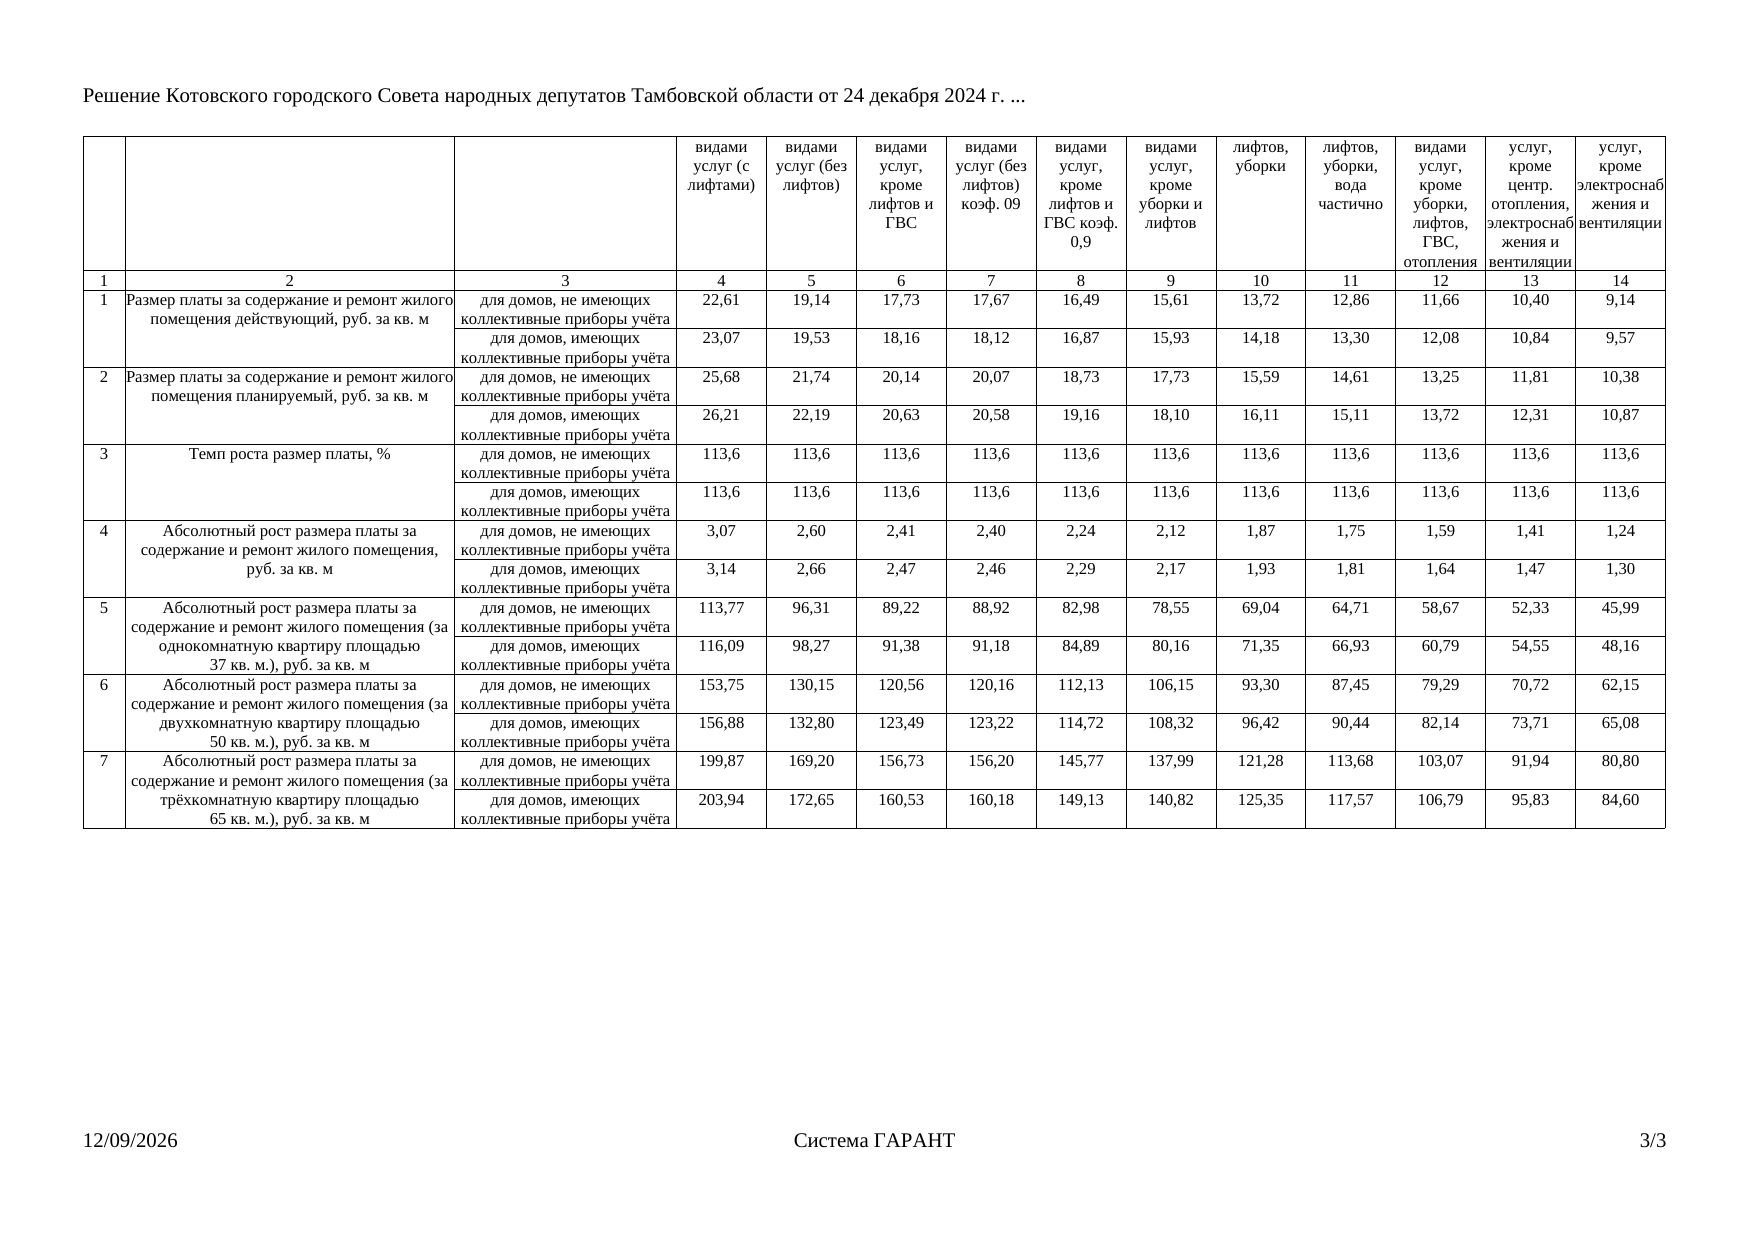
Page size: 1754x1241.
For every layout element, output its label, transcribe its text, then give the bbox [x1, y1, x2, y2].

table_cell 93,30 [1217, 675, 1305, 713]
table_cell 169,20 [767, 752, 856, 789]
table_cell 21,74 [767, 368, 856, 405]
table_cell 1,24 [1576, 521, 1665, 559]
table_cell 20,63 [857, 406, 946, 444]
table_cell 2,24 [1037, 521, 1126, 559]
table_cell 203,94 [677, 790, 766, 828]
table_cell 19,16 [1037, 406, 1126, 444]
table_cell 140,82 [1127, 790, 1216, 828]
table_cell Абсолютный рост размера платы за содержание и ремонт жилого помещения (за двухкомнатную квартиру площадью 50 кв. м.), руб. за кв. м [126, 675, 454, 751]
table_cell 1,87 [1217, 521, 1305, 559]
table_cell 18,10 [1127, 406, 1216, 444]
table_cell 113,6 [1576, 445, 1665, 482]
table_cell для домов, имеющих коллективные приборы учёта [455, 560, 676, 597]
table_cell 13,72 [1217, 291, 1305, 328]
table_cell для домов, имеющих коллективные приборы учёта [455, 483, 676, 520]
table_cell 89,22 [857, 598, 946, 636]
table_cell 9,57 [1576, 329, 1665, 367]
table_cell 2,12 [1127, 521, 1216, 559]
table_cell 113,6 [947, 483, 1036, 520]
table_cell 113,77 [677, 598, 766, 636]
table_cell 26,21 [677, 406, 766, 444]
table_cell 1,64 [1396, 560, 1485, 597]
table_cell 96,42 [1217, 714, 1305, 751]
table_cell 18,73 [1037, 368, 1126, 405]
table_cell 113,6 [1396, 483, 1485, 520]
table_cell 52,33 [1486, 598, 1575, 636]
table_cell 123,49 [857, 714, 946, 751]
table_cell 22,61 [677, 291, 766, 328]
table_cell 15,11 [1306, 406, 1395, 444]
table_cell 95,83 [1486, 790, 1575, 828]
table_cell 153,75 [677, 675, 766, 713]
table_cell для домов, имеющих коллективные приборы учёта [455, 329, 676, 367]
table_cell 112,13 [1037, 675, 1126, 713]
table_cell 123,22 [947, 714, 1036, 751]
table_cell 20,14 [857, 368, 946, 405]
table_cell 91,18 [947, 637, 1036, 674]
table_header лифтов, уборки [1217, 137, 1305, 270]
table_cell 4 [677, 271, 766, 290]
table_cell 20,07 [947, 368, 1036, 405]
table_cell 2,29 [1037, 560, 1126, 597]
table_cell 48,16 [1576, 637, 1665, 674]
table_cell 13 [1486, 271, 1575, 290]
table_cell 69,04 [1217, 598, 1305, 636]
table_cell 17,73 [1127, 368, 1216, 405]
table_cell 5 [767, 271, 856, 290]
table_cell 19,53 [767, 329, 856, 367]
table_cell 16,87 [1037, 329, 1126, 367]
table_cell 14 [1576, 271, 1665, 290]
table_cell 13,25 [1396, 368, 1485, 405]
table_cell 3 [455, 271, 676, 290]
table_cell 18,12 [947, 329, 1036, 367]
table_header [126, 137, 454, 270]
table_cell 12,86 [1306, 291, 1395, 328]
table_cell 1,47 [1486, 560, 1575, 597]
table_cell 156,73 [857, 752, 946, 789]
table_header видами услуг, кроме уборки и лифтов [1127, 137, 1216, 270]
table_cell 82,14 [1396, 714, 1485, 751]
table_cell 160,18 [947, 790, 1036, 828]
table_header видами услуг (без лифтов) коэф. 09 [947, 137, 1036, 270]
table_cell 137,99 [1127, 752, 1216, 789]
table_cell 2,40 [947, 521, 1036, 559]
table_cell 84,60 [1576, 790, 1665, 828]
table_cell 113,6 [857, 483, 946, 520]
table_cell 113,6 [947, 445, 1036, 482]
table_cell 1,30 [1576, 560, 1665, 597]
table_cell Размер платы за содержание и ремонт жилого помещения действующий, руб. за кв. м [126, 291, 454, 367]
table_cell 108,32 [1127, 714, 1216, 751]
table_header лифтов, уборки, вода частично [1306, 137, 1395, 270]
table_cell 10 [1217, 271, 1305, 290]
table_cell 4 [84, 521, 125, 597]
table_cell 10,87 [1576, 406, 1665, 444]
table_cell 71,35 [1217, 637, 1305, 674]
table_cell 113,68 [1306, 752, 1395, 789]
table_cell 8 [1037, 271, 1126, 290]
table_cell 2,17 [1127, 560, 1216, 597]
table_cell 113,6 [1217, 483, 1305, 520]
table_cell 10,38 [1576, 368, 1665, 405]
table_cell 2,41 [857, 521, 946, 559]
table_cell 113,6 [1576, 483, 1665, 520]
table_header видами услуг (без лифтов) [767, 137, 856, 270]
table_cell 64,71 [1306, 598, 1395, 636]
table_cell 172,65 [767, 790, 856, 828]
table_cell 13,30 [1306, 329, 1395, 367]
table_cell 17,73 [857, 291, 946, 328]
table_cell 113,6 [767, 445, 856, 482]
table_cell 16,49 [1037, 291, 1126, 328]
table_cell 22,19 [767, 406, 856, 444]
table_cell 84,89 [1037, 637, 1126, 674]
table_header услуг, кроме электроснабжения и вентиляции [1576, 137, 1665, 270]
table_cell для домов, не имеющих коллективные приборы учёта [455, 368, 676, 405]
table_cell 2 [84, 368, 125, 444]
table_cell для домов, имеющих коллективные приборы учёта [455, 637, 676, 674]
table_header видами услуг, кроме лифтов и ГВС [857, 137, 946, 270]
table_cell 113,6 [1306, 445, 1395, 482]
table_cell 113,6 [1037, 483, 1126, 520]
table_cell 5 [84, 598, 125, 674]
table_cell для домов, не имеющих коллективные приборы учёта [455, 521, 676, 559]
table_cell 113,6 [1486, 445, 1575, 482]
table_cell 125,35 [1217, 790, 1305, 828]
table_cell 82,98 [1037, 598, 1126, 636]
table_cell 1,93 [1217, 560, 1305, 597]
table_cell 78,55 [1127, 598, 1216, 636]
table_cell для домов, имеющих коллективные приборы учёта [455, 714, 676, 751]
table_cell 12,31 [1486, 406, 1575, 444]
table_cell Абсолютный рост размера платы за содержание и ремонт жилого помещения (за трёхкомнатную квартиру площадью 65 кв. м.), руб. за кв. м [126, 752, 454, 828]
table_cell 113,6 [677, 483, 766, 520]
table_cell 18,16 [857, 329, 946, 367]
table_cell 1,81 [1306, 560, 1395, 597]
table_cell 3,14 [677, 560, 766, 597]
table_cell 20,58 [947, 406, 1036, 444]
table_cell 1,59 [1396, 521, 1485, 559]
table_cell 65,08 [1576, 714, 1665, 751]
table_cell 145,77 [1037, 752, 1126, 789]
table_cell для домов, не имеющих коллективные приборы учёта [455, 752, 676, 789]
table_header видами услуг, кроме уборки, лифтов, ГВС, отопления [1396, 137, 1485, 270]
table_cell 132,80 [767, 714, 856, 751]
table_cell 106,79 [1396, 790, 1485, 828]
table_cell Темп роста размер платы, % [126, 445, 454, 520]
table_cell 14,18 [1217, 329, 1305, 367]
table_cell для домов, не имеющих коллективные приборы учёта [455, 675, 676, 713]
table_cell 79,29 [1396, 675, 1485, 713]
table_cell 91,94 [1486, 752, 1575, 789]
table_cell для домов, не имеющих коллективные приборы учёта [455, 291, 676, 328]
table_cell 11 [1306, 271, 1395, 290]
table_cell 130,15 [767, 675, 856, 713]
table_cell 2,60 [767, 521, 856, 559]
table_cell 15,93 [1127, 329, 1216, 367]
table_cell 7 [947, 271, 1036, 290]
table_cell 120,16 [947, 675, 1036, 713]
table_cell для домов, имеющих коллективные приборы учёта [455, 406, 676, 444]
table_cell 113,6 [1037, 445, 1126, 482]
table_cell 10,40 [1486, 291, 1575, 328]
table_cell 113,6 [1127, 445, 1216, 482]
table_cell 113,6 [1396, 445, 1485, 482]
table_header видами услуг (с лифтами) [677, 137, 766, 270]
table_cell 149,13 [1037, 790, 1126, 828]
table_cell 11,81 [1486, 368, 1575, 405]
table_cell Абсолютный рост размера платы за содержание и ремонт жилого помещения, руб. за кв. м [126, 521, 454, 597]
table_cell 1,75 [1306, 521, 1395, 559]
table_cell 80,80 [1576, 752, 1665, 789]
table_cell 60,79 [1396, 637, 1485, 674]
table_cell 3,07 [677, 521, 766, 559]
table_cell 2 [126, 271, 454, 290]
table_cell Размер платы за содержание и ремонт жилого помещения планируемый, руб. за кв. м [126, 368, 454, 444]
table_cell 9,14 [1576, 291, 1665, 328]
table_cell 16,11 [1217, 406, 1305, 444]
table_cell 113,6 [1217, 445, 1305, 482]
table_cell 160,53 [857, 790, 946, 828]
table_cell 54,55 [1486, 637, 1575, 674]
table_cell 156,88 [677, 714, 766, 751]
table_cell 62,15 [1576, 675, 1665, 713]
table_cell 45,99 [1576, 598, 1665, 636]
table_cell 106,15 [1127, 675, 1216, 713]
table_header [455, 137, 676, 270]
table_cell 7 [84, 752, 125, 828]
table_cell 70,72 [1486, 675, 1575, 713]
table_cell 90,44 [1306, 714, 1395, 751]
table_cell для домов, имеющих коллективные приборы учёта [455, 790, 676, 828]
table_cell 113,6 [1127, 483, 1216, 520]
table_cell 66,93 [1306, 637, 1395, 674]
table_cell 80,16 [1127, 637, 1216, 674]
table_cell 1 [84, 271, 125, 290]
table_cell 2,47 [857, 560, 946, 597]
table_cell 87,45 [1306, 675, 1395, 713]
table_cell 3 [84, 445, 125, 520]
table_cell 88,92 [947, 598, 1036, 636]
table_cell 19,14 [767, 291, 856, 328]
table_cell 199,87 [677, 752, 766, 789]
table_cell 12 [1396, 271, 1485, 290]
table_cell 120,56 [857, 675, 946, 713]
table_cell 14,61 [1306, 368, 1395, 405]
table_cell 23,07 [677, 329, 766, 367]
table_cell 11,66 [1396, 291, 1485, 328]
table_cell 116,09 [677, 637, 766, 674]
table_cell 91,38 [857, 637, 946, 674]
table_cell 114,72 [1037, 714, 1126, 751]
table_cell 2,66 [767, 560, 856, 597]
table_header услуг, кроме центр. отопления, электроснабжения и вентиляции [1486, 137, 1575, 270]
table_cell 103,07 [1396, 752, 1485, 789]
table_cell 121,28 [1217, 752, 1305, 789]
table_cell Абсолютный рост размера платы за содержание и ремонт жилого помещения (за однокомнатную квартиру площадью 37 кв. м.), руб. за кв. м [126, 598, 454, 674]
table_cell 113,6 [1486, 483, 1575, 520]
table_cell 113,6 [857, 445, 946, 482]
table_cell 25,68 [677, 368, 766, 405]
table_cell 15,61 [1127, 291, 1216, 328]
table_cell 96,31 [767, 598, 856, 636]
table_cell 13,72 [1396, 406, 1485, 444]
table_cell 98,27 [767, 637, 856, 674]
table_cell для домов, не имеющих коллективные приборы учёта [455, 598, 676, 636]
table_cell 1,41 [1486, 521, 1575, 559]
table_cell 113,6 [677, 445, 766, 482]
table_cell 1 [84, 291, 125, 367]
table_cell 9 [1127, 271, 1216, 290]
table_header [84, 137, 125, 270]
table_cell 73,71 [1486, 714, 1575, 751]
table_cell 15,59 [1217, 368, 1305, 405]
table_header видами услуг, кроме лифтов и ГВС коэф. 0,9 [1037, 137, 1126, 270]
table_cell 58,67 [1396, 598, 1485, 636]
table_cell 113,6 [1306, 483, 1395, 520]
table_cell 17,67 [947, 291, 1036, 328]
table_cell 117,57 [1306, 790, 1395, 828]
table_cell 2,46 [947, 560, 1036, 597]
table_cell 6 [84, 675, 125, 751]
table_cell 6 [857, 271, 946, 290]
table_cell 12,08 [1396, 329, 1485, 367]
table_cell 10,84 [1486, 329, 1575, 367]
table_cell 156,20 [947, 752, 1036, 789]
table_cell 113,6 [767, 483, 856, 520]
table_cell для домов, не имеющих коллективные приборы учёта [455, 445, 676, 482]
